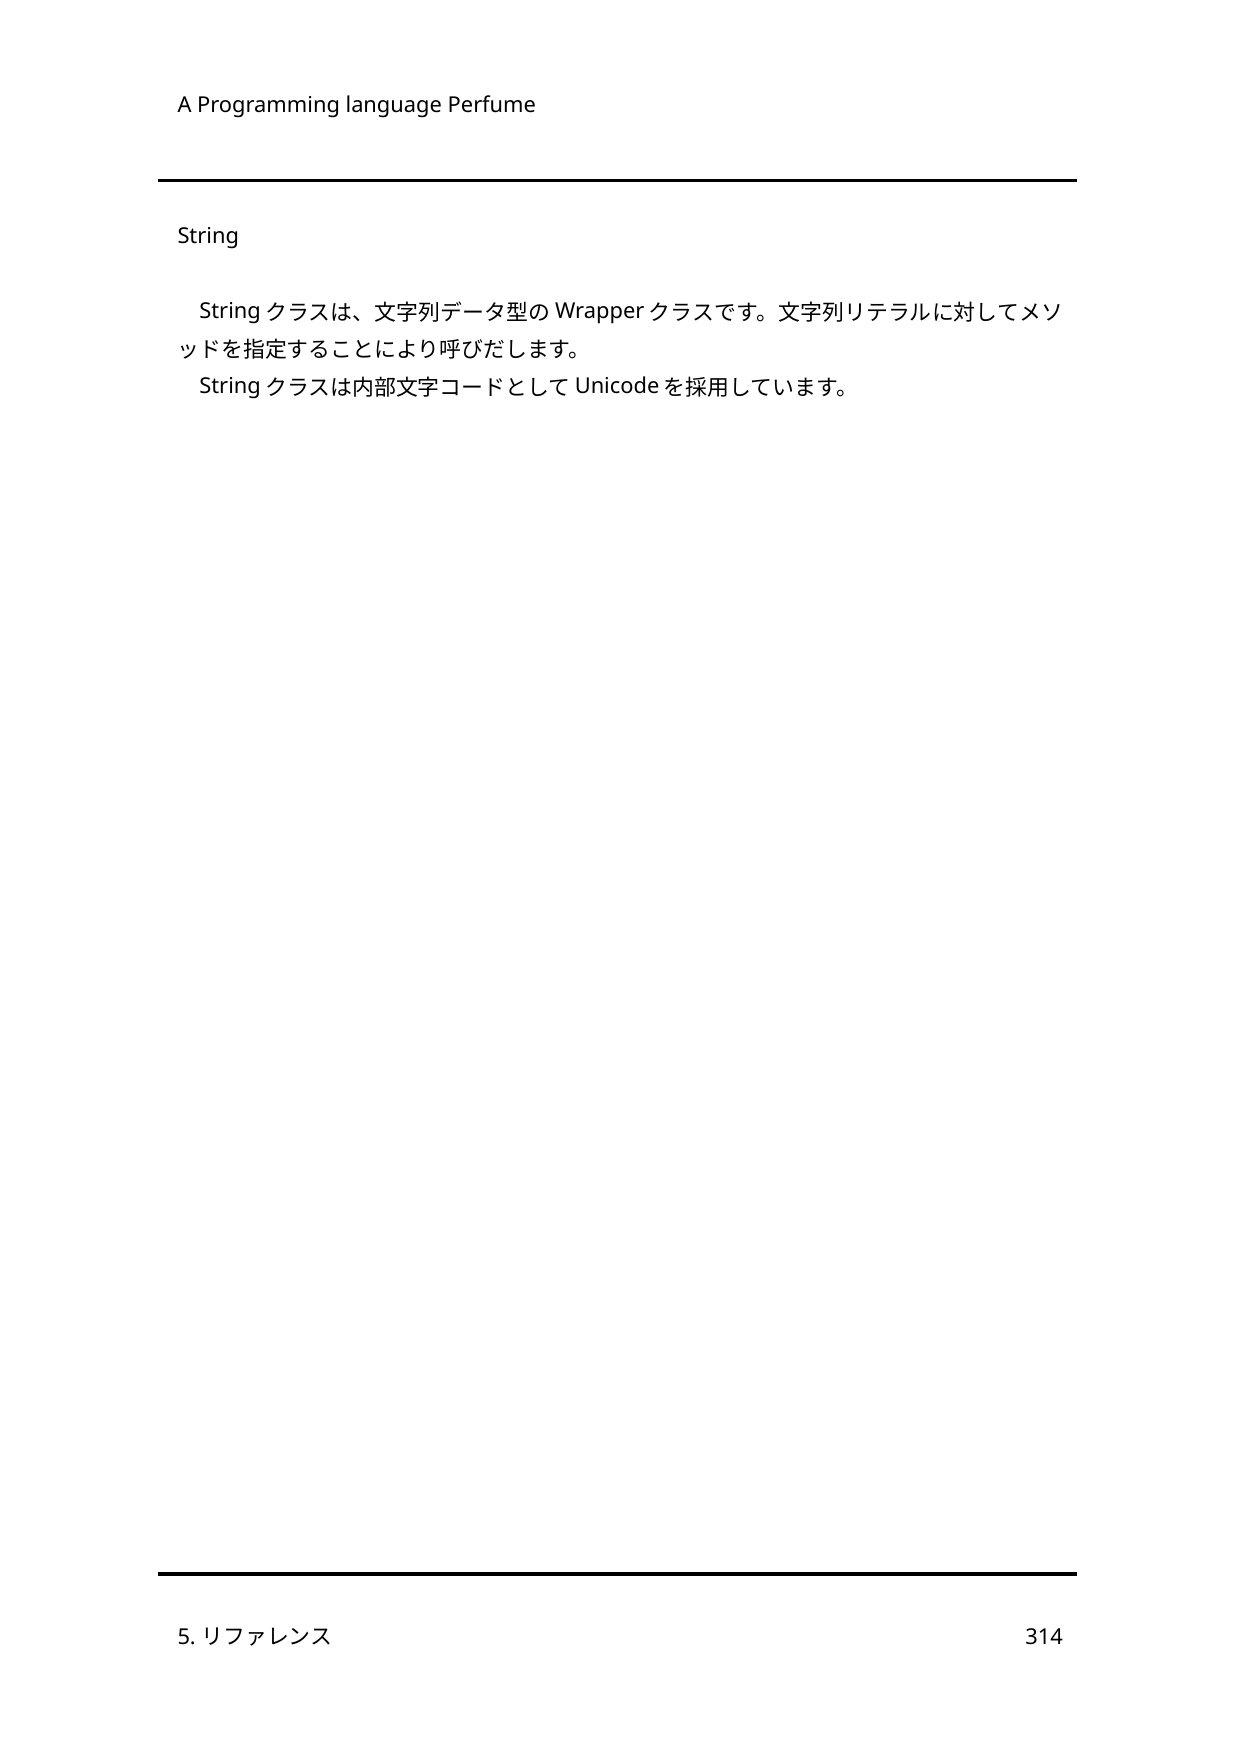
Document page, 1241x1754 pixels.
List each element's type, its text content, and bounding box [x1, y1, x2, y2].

text Stringクラスは、文字列データ型のWrapperクラスです。文字列リテラルに対してメソッドを指定することにより呼びだします。 [177, 292, 1063, 367]
text Stringクラスは内部文字コードとしてUnicodeを採用しています。 [177, 367, 1063, 404]
subtitle String [177, 217, 1063, 254]
